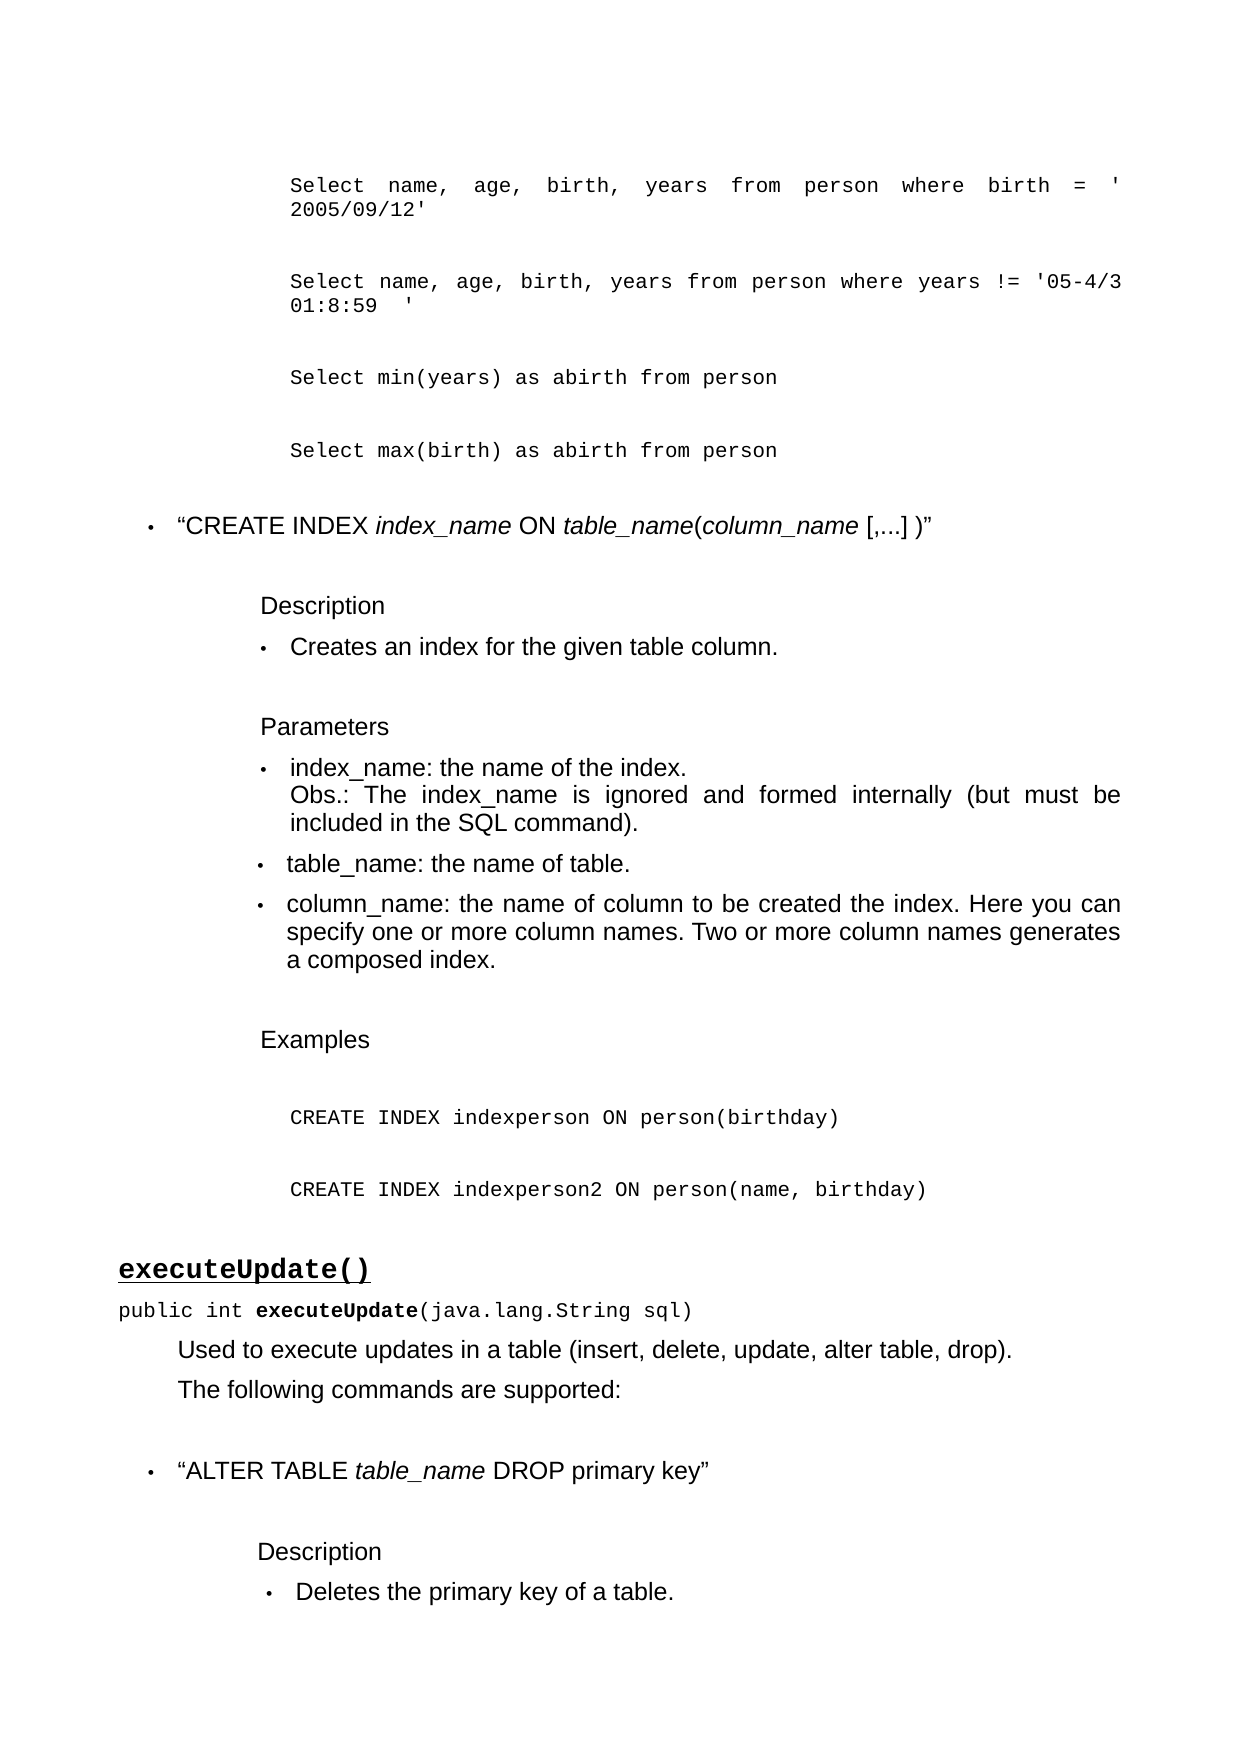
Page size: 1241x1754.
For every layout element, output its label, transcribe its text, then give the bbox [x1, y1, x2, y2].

list The following commands are supported: [177, 1376, 1122, 1404]
list Deletes the primary key of a table. [266, 1578, 1122, 1606]
list Used to execute updates in a table (insert, delete, update, alter table, drop). [177, 1336, 1122, 1364]
list table_name: the name of table. [257, 849, 1122, 877]
list Description [231, 592, 1122, 620]
list Parameters [231, 713, 1122, 741]
list Creates an index for the given table column. [260, 632, 1122, 660]
list Select name, age, birth, years from person where birth = ' 2005/09/12' [260, 176, 1122, 223]
list Select name, age, birth, years from person where years != '05-4/3 01:8:59 ' [260, 271, 1122, 319]
list column_name: the name of column to be created the index. Here you can specify one or more column names. Two or more column names generates a composed index. [257, 890, 1122, 974]
list Description [207, 1537, 1122, 1565]
list “CREATE INDEX index_name ON table_name(column_name [,...] )” [148, 512, 1122, 539]
list Select min(years) as abirth from person [260, 367, 1122, 391]
list Examples [231, 1026, 1122, 1054]
list CREATE INDEX indexperson ON person(birthday) [260, 1107, 1122, 1131]
subtitle executeUpdate() [118, 1255, 1122, 1287]
list CREATE INDEX indexperson2 ON person(name, birthday) [260, 1179, 1122, 1203]
list “ALTER TABLE table_name DROP primary key” [148, 1457, 1122, 1484]
text public int executeUpdate(java.lang.String sql) [118, 1300, 1122, 1323]
list Select max(birth) as abirth from person [260, 440, 1122, 463]
list index_name: the name of the index. Obs.: The index_name is ignored and formed internally (but must be included in the SQL command). [260, 753, 1122, 837]
